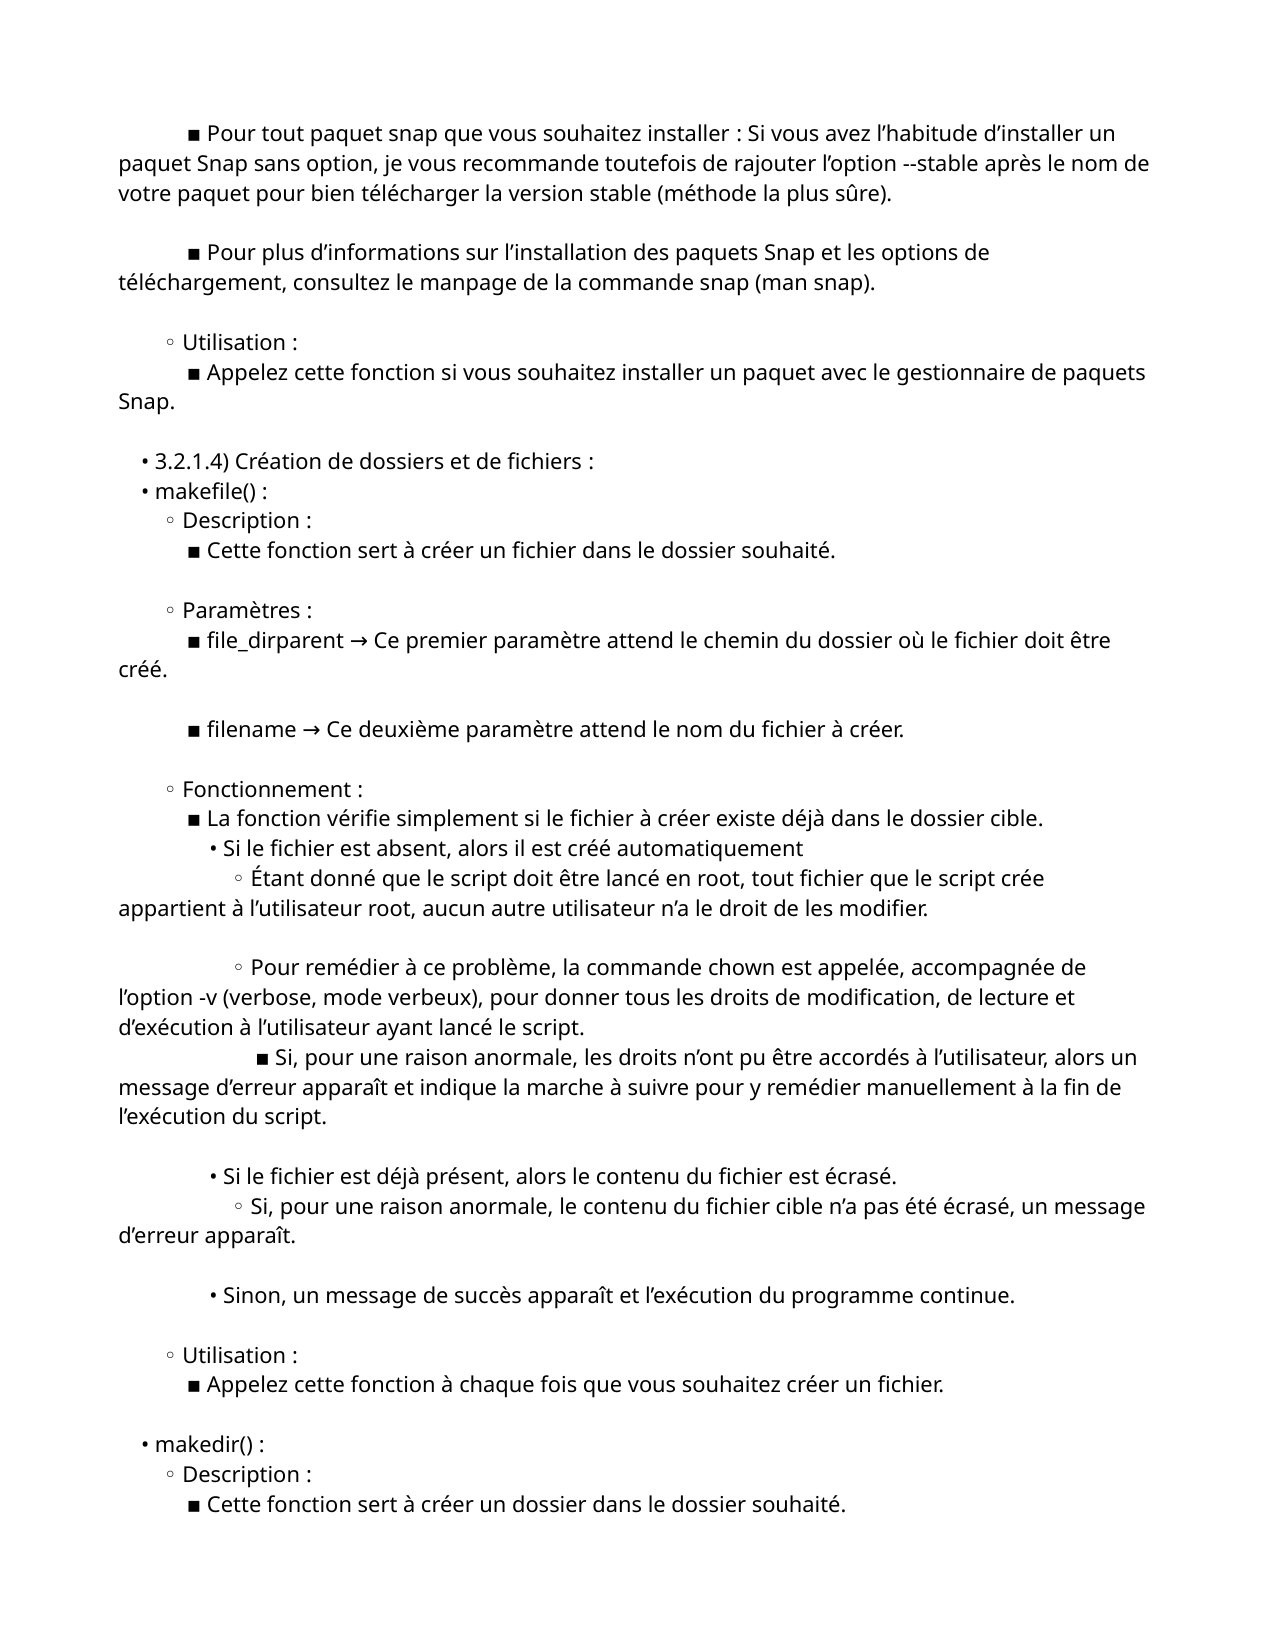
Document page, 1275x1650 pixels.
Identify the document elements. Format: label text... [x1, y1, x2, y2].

text ▪ Cette fonction sert à créer un fichier dans le dossier souhaité. [118, 535, 1157, 565]
text ◦ Description : [118, 505, 1157, 535]
text ▪ Pour plus d’informations sur l’installation des paquets Snap et les options de téléchargement, consultez le manpage de la commande snap (man snap). [118, 237, 1157, 297]
text • makefile() : [118, 476, 1157, 505]
text ▪ Cette fonction sert à créer un dossier dans le dossier souhaité. [118, 1488, 1157, 1518]
text ◦ Description : [118, 1459, 1157, 1488]
text ▪ file_dirparent → Ce premier paramètre attend le chemin du dossier où le fichier doit être créé. [118, 624, 1157, 684]
text • makedir() : [118, 1429, 1157, 1459]
text ▪ filename → Ce deuxième paramètre attend le nom du fichier à créer. [118, 714, 1157, 744]
text ▪ Appelez cette fonction si vous souhaitez installer un paquet avec le gestionnaire de paquets Snap. [118, 356, 1157, 416]
text ◦ Utilisation : [118, 1339, 1157, 1369]
text ▪ Si, pour une raison anormale, les droits n’ont pu être accordés à l’utilisateur, alors un message d’erreur apparaît et indique la marche à suivre pour y remédier manuellement à la fin de l’exécution du script. [118, 1042, 1157, 1131]
text ▪ La fonction vérifie simplement si le fichier à créer existe déjà dans le dossier cible. [118, 803, 1157, 833]
text • Si le fichier est déjà présent, alors le contenu du fichier est écrasé. [118, 1161, 1157, 1191]
text ◦ Pour remédier à ce problème, la commande chown est appelée, accompagnée de l’option -v (verbose, mode verbeux), pour donner tous les droits de modification, de lecture et d’exécution à l’utilisateur ayant lancé le script. [118, 952, 1157, 1042]
text • 3.2.1.4) Création de dossiers et de fichiers : [118, 446, 1157, 476]
text • Sinon, un message de succès apparaît et l’exécution du programme continue. [118, 1280, 1157, 1310]
text ◦ Étant donné que le script doit être lancé en root, tout fichier que le script crée appartient à l’utilisateur root, aucun autre utilisateur n’a le droit de les modifier. [118, 863, 1157, 922]
text ▪ Pour tout paquet snap que vous souhaitez installer : Si vous avez l’habitude d’installer un paquet Snap sans option, je vous recommande toutefois de rajouter l’option --stable après le nom de votre paquet pour bien télécharger la version stable (méthode la plus sûre). [118, 118, 1157, 207]
text ◦ Fonctionnement : [118, 773, 1157, 803]
text ◦ Paramètres : [118, 595, 1157, 624]
text • Si le fichier est absent, alors il est créé automatiquement [118, 833, 1157, 863]
text ▪ Appelez cette fonction à chaque fois que vous souhaitez créer un fichier. [118, 1369, 1157, 1399]
text ◦ Utilisation : [118, 327, 1157, 356]
text ◦ Si, pour une raison anormale, le contenu du fichier cible n’a pas été écrasé, un message d’erreur apparaît. [118, 1191, 1157, 1250]
